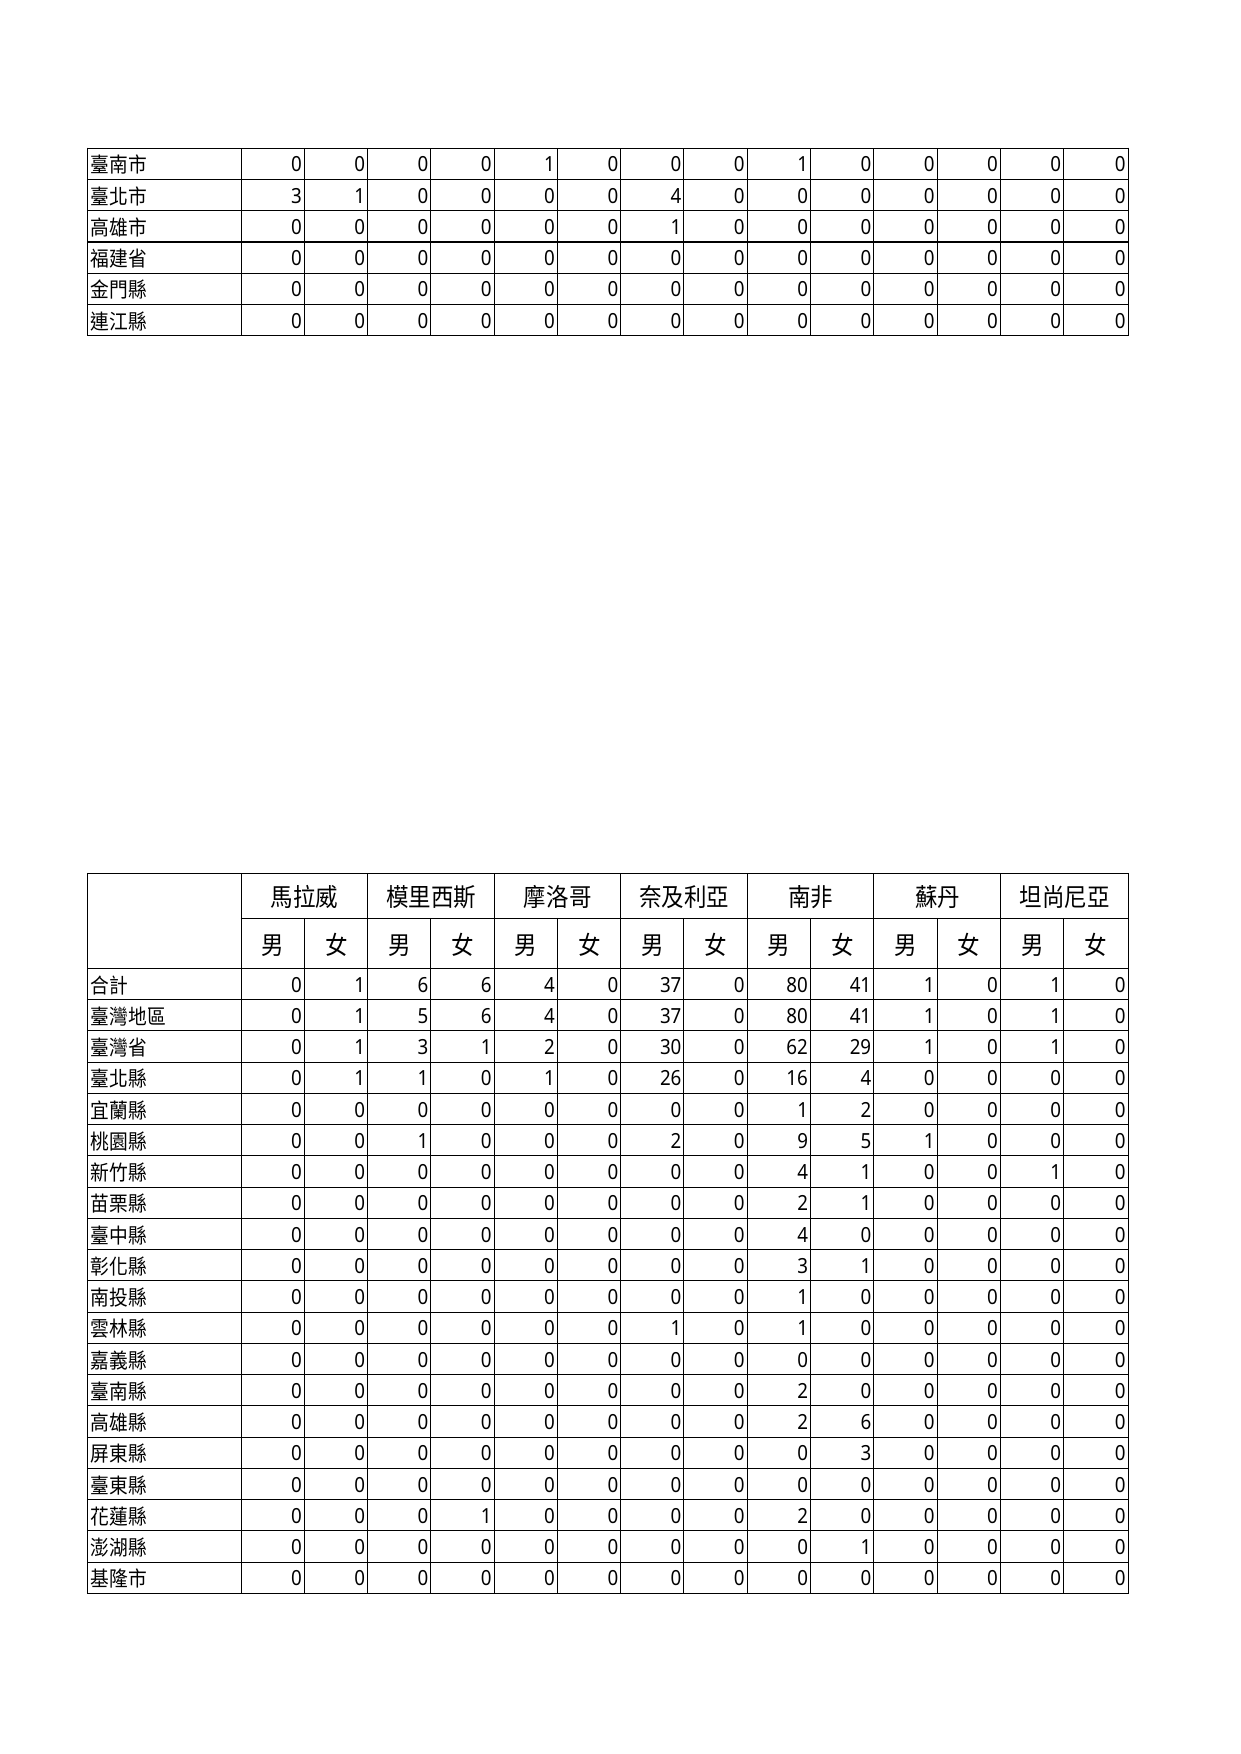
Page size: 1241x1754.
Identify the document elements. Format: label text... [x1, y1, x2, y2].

table_cell 0 [874, 1563, 937, 1593]
table_cell 0 [495, 1188, 557, 1218]
table_cell 0 [1064, 1063, 1128, 1093]
table_cell 0 [1001, 1313, 1063, 1343]
table_cell 0 [874, 1469, 937, 1499]
table_cell 彰化縣 [88, 1250, 241, 1280]
table_cell 0 [621, 1469, 683, 1499]
table_cell 0 [1064, 1094, 1128, 1124]
table_cell 0 [811, 1313, 873, 1343]
table_cell 0 [684, 274, 747, 304]
table_cell 0 [811, 1281, 873, 1312]
table_cell 宜蘭縣 [88, 1094, 241, 1124]
table_cell 0 [558, 1000, 620, 1030]
table_cell 0 [621, 149, 683, 179]
table_cell 南投縣 [88, 1281, 241, 1312]
table_header 坦尚尼亞 [1001, 874, 1128, 918]
table_cell 0 [1064, 1188, 1128, 1218]
table_cell 0 [558, 211, 620, 241]
table_cell 0 [621, 1500, 683, 1530]
table_cell 0 [938, 1563, 1000, 1593]
table_cell 0 [938, 1031, 1000, 1062]
table_cell 0 [431, 1094, 494, 1124]
table_cell 0 [558, 1125, 620, 1155]
table_cell 0 [305, 1438, 367, 1468]
table_cell 0 [242, 1469, 304, 1499]
table_cell 41 [811, 969, 873, 999]
table_cell 0 [368, 1313, 430, 1343]
table_cell 0 [1064, 1500, 1128, 1530]
table_cell 0 [621, 1375, 683, 1405]
table_cell 0 [684, 1094, 747, 1124]
table_cell 0 [1001, 1375, 1063, 1405]
table_cell 0 [748, 1469, 810, 1499]
table_cell 0 [558, 1250, 620, 1280]
table_cell 0 [242, 1250, 304, 1280]
table_cell 0 [368, 1219, 430, 1249]
table_cell 0 [495, 1531, 557, 1562]
table_cell 0 [368, 1344, 430, 1374]
table_cell 0 [431, 305, 494, 335]
table_cell 0 [1064, 1031, 1128, 1062]
table_cell 連江縣 [88, 305, 241, 335]
table_cell 澎湖縣 [88, 1531, 241, 1562]
table_cell 0 [495, 1094, 557, 1124]
table_cell 0 [684, 969, 747, 999]
table_cell 0 [1064, 1250, 1128, 1280]
table_cell 女 [558, 919, 620, 968]
table_cell 0 [938, 180, 1000, 210]
table_cell 0 [558, 1156, 620, 1187]
table_cell 0 [242, 1219, 304, 1249]
table_cell 0 [748, 1438, 810, 1468]
table_cell 2 [748, 1500, 810, 1530]
table_cell 37 [621, 1000, 683, 1030]
table_cell 0 [558, 1281, 620, 1312]
table_cell 0 [874, 1094, 937, 1124]
table_cell 0 [558, 1219, 620, 1249]
table_cell 女 [811, 919, 873, 968]
table_cell 0 [431, 1281, 494, 1312]
table_cell 0 [495, 1125, 557, 1155]
table_cell 0 [874, 305, 937, 335]
table_cell 0 [495, 1281, 557, 1312]
table_cell 1 [874, 1125, 937, 1155]
table_cell 0 [938, 1250, 1000, 1280]
table_cell 0 [495, 1250, 557, 1280]
table_cell 臺灣地區 [88, 1000, 241, 1030]
table_cell 0 [874, 1500, 937, 1530]
table_cell 臺灣省 [88, 1031, 241, 1062]
table_cell 0 [368, 1438, 430, 1468]
table_cell 0 [938, 305, 1000, 335]
table_cell 0 [1064, 1344, 1128, 1374]
table_cell 0 [431, 180, 494, 210]
table_cell 0 [938, 1094, 1000, 1124]
table_cell 0 [558, 149, 620, 179]
table_cell 1 [621, 1313, 683, 1343]
table_cell 0 [874, 1063, 937, 1093]
table_cell 0 [1001, 1063, 1063, 1093]
table_cell 0 [621, 1281, 683, 1312]
table_cell 0 [621, 1438, 683, 1468]
table_cell 0 [1064, 305, 1128, 335]
table_cell 2 [811, 1094, 873, 1124]
table_cell 4 [495, 969, 557, 999]
table_cell 0 [368, 1406, 430, 1437]
table_cell 0 [811, 274, 873, 304]
table_cell 0 [938, 1375, 1000, 1405]
table_cell 0 [1001, 1531, 1063, 1562]
table_cell 0 [242, 1188, 304, 1218]
table_cell 0 [684, 1500, 747, 1530]
table_cell 5 [368, 1000, 430, 1030]
table_cell 0 [558, 1531, 620, 1562]
table_cell 1 [811, 1250, 873, 1280]
table_cell 花蓮縣 [88, 1500, 241, 1530]
table_cell 1 [495, 1063, 557, 1093]
table_cell 0 [431, 211, 494, 241]
table_cell 男 [748, 919, 810, 968]
table_cell 0 [495, 1219, 557, 1249]
table_cell 26 [621, 1063, 683, 1093]
table_cell 6 [431, 1000, 494, 1030]
table_cell 女 [305, 919, 367, 968]
table_cell 0 [431, 1344, 494, 1374]
table_cell 0 [368, 1469, 430, 1499]
table_cell 0 [621, 1344, 683, 1374]
table_cell 0 [874, 149, 937, 179]
table_cell 0 [558, 1438, 620, 1468]
table_cell 0 [431, 1406, 494, 1437]
table_cell 0 [748, 274, 810, 304]
table_cell 0 [431, 1313, 494, 1343]
table_cell 合計 [88, 969, 241, 999]
table_cell 0 [748, 180, 810, 210]
table_cell 0 [558, 1344, 620, 1374]
table_cell 0 [684, 1125, 747, 1155]
table_cell 0 [368, 211, 430, 241]
table_cell 男 [368, 919, 430, 968]
table_cell 0 [874, 274, 937, 304]
table_cell 0 [684, 1563, 747, 1593]
table_cell 0 [305, 1094, 367, 1124]
table_cell 0 [495, 1438, 557, 1468]
table_cell 男 [621, 919, 683, 968]
table_cell 0 [431, 1188, 494, 1218]
table_cell 4 [621, 180, 683, 210]
table_cell 臺中縣 [88, 1219, 241, 1249]
table_cell 1 [431, 1031, 494, 1062]
table_cell 0 [811, 1500, 873, 1530]
table_cell 3 [811, 1438, 873, 1468]
table_cell 0 [938, 1219, 1000, 1249]
table_cell 0 [242, 1281, 304, 1312]
table_cell 62 [748, 1031, 810, 1062]
table_cell 0 [1001, 1563, 1063, 1593]
table_cell 0 [1001, 1406, 1063, 1437]
table_cell 0 [684, 1313, 747, 1343]
table_cell 0 [938, 1063, 1000, 1093]
table_cell 0 [1001, 1250, 1063, 1280]
table_cell 0 [1064, 274, 1128, 304]
table_cell 0 [495, 1313, 557, 1343]
table_cell 0 [305, 1188, 367, 1218]
table_cell 0 [938, 1500, 1000, 1530]
table_cell 0 [684, 1406, 747, 1437]
table_cell 0 [242, 305, 304, 335]
table_cell 0 [368, 1281, 430, 1312]
table_cell 0 [684, 1219, 747, 1249]
table_cell 0 [1001, 149, 1063, 179]
table_cell 0 [305, 1500, 367, 1530]
table_cell 1 [874, 1031, 937, 1062]
table_cell 0 [431, 274, 494, 304]
table_cell 0 [305, 1406, 367, 1437]
table_cell 0 [684, 1438, 747, 1468]
table_cell 0 [684, 149, 747, 179]
table_cell 男 [495, 919, 557, 968]
table_cell 0 [242, 1125, 304, 1155]
table_cell 金門縣 [88, 274, 241, 304]
table_cell 0 [368, 1094, 430, 1124]
table_cell 0 [242, 1531, 304, 1562]
table_cell 0 [368, 1500, 430, 1530]
table_cell 0 [558, 1500, 620, 1530]
table_header [88, 874, 241, 968]
table_cell 0 [305, 1156, 367, 1187]
table_cell 0 [242, 1344, 304, 1374]
table_cell 0 [305, 1281, 367, 1312]
table_cell 0 [305, 149, 367, 179]
table_cell 0 [1064, 1125, 1128, 1155]
table_cell 0 [811, 1563, 873, 1593]
table_cell 3 [368, 1031, 430, 1062]
table_cell 新竹縣 [88, 1156, 241, 1187]
table_cell 0 [431, 1531, 494, 1562]
table_cell 臺北縣 [88, 1063, 241, 1093]
table_cell 0 [811, 1375, 873, 1405]
table_cell 0 [558, 1469, 620, 1499]
table_cell 0 [811, 180, 873, 210]
table_cell 0 [242, 1406, 304, 1437]
table_cell 雲林縣 [88, 1313, 241, 1343]
table_cell 0 [811, 211, 873, 241]
table_cell 0 [242, 969, 304, 999]
table_cell 基隆市 [88, 1563, 241, 1593]
table_cell 1 [1001, 1000, 1063, 1030]
table_cell 1 [874, 1000, 937, 1030]
table_cell 0 [495, 1406, 557, 1437]
table_cell 1 [1001, 1156, 1063, 1187]
table_cell 0 [1001, 1500, 1063, 1530]
table_cell 0 [368, 149, 430, 179]
table_cell 37 [621, 969, 683, 999]
table_cell 0 [242, 274, 304, 304]
table_cell 1 [811, 1531, 873, 1562]
table_cell 0 [368, 1563, 430, 1593]
table_cell 0 [242, 1063, 304, 1093]
table_header 蘇丹 [874, 874, 1000, 918]
table_cell 41 [811, 1000, 873, 1030]
table_cell 0 [621, 1219, 683, 1249]
table_cell 0 [305, 1375, 367, 1405]
table_cell 0 [495, 180, 557, 210]
table_cell 0 [242, 243, 304, 273]
table_cell 臺南市 [88, 149, 241, 179]
table_cell 0 [242, 149, 304, 179]
table_header 馬拉威 [242, 874, 367, 918]
table_cell 0 [305, 1219, 367, 1249]
table_cell 0 [242, 1500, 304, 1530]
table_cell 2 [495, 1031, 557, 1062]
table_cell 0 [684, 180, 747, 210]
table_cell 0 [938, 243, 1000, 273]
table_cell 0 [874, 1188, 937, 1218]
table_cell 0 [305, 274, 367, 304]
table_cell 女 [938, 919, 1000, 968]
table_cell 0 [495, 1156, 557, 1187]
table_cell 2 [748, 1375, 810, 1405]
table_cell 0 [684, 1531, 747, 1562]
table_cell 0 [874, 1281, 937, 1312]
table_cell 0 [621, 243, 683, 273]
table_cell 0 [684, 1063, 747, 1093]
table_cell 0 [1001, 180, 1063, 210]
table_cell 0 [305, 1125, 367, 1155]
table_cell 0 [938, 1156, 1000, 1187]
table_cell 0 [748, 1563, 810, 1593]
table_cell 2 [748, 1406, 810, 1437]
table_cell 80 [748, 969, 810, 999]
table_cell 1 [1001, 969, 1063, 999]
table_cell 1 [1001, 1031, 1063, 1062]
table_cell 0 [368, 1156, 430, 1187]
table_cell 0 [1064, 1281, 1128, 1312]
table_cell 0 [684, 1469, 747, 1499]
table_cell 0 [558, 1375, 620, 1405]
table_header 奈及利亞 [621, 874, 747, 918]
table_cell 0 [938, 1344, 1000, 1374]
table_cell 29 [811, 1031, 873, 1062]
table_cell 1 [621, 211, 683, 241]
table_cell 0 [684, 305, 747, 335]
table_cell 嘉義縣 [88, 1344, 241, 1374]
table_cell 0 [1064, 1313, 1128, 1343]
table_cell 0 [242, 1313, 304, 1343]
table_cell 0 [1001, 243, 1063, 273]
table_cell 0 [621, 1188, 683, 1218]
table_cell 0 [368, 274, 430, 304]
table_cell 0 [305, 1563, 367, 1593]
table_cell 0 [938, 1313, 1000, 1343]
table_cell 0 [558, 1094, 620, 1124]
table_cell 0 [242, 1000, 304, 1030]
table_cell 男 [1001, 919, 1063, 968]
table_cell 0 [621, 1406, 683, 1437]
table_cell 桃園縣 [88, 1125, 241, 1155]
table_cell 0 [242, 1031, 304, 1062]
table_cell 0 [874, 1313, 937, 1343]
table_cell 0 [431, 1563, 494, 1593]
table_cell 0 [1001, 1469, 1063, 1499]
table_cell 0 [431, 1156, 494, 1187]
table_cell 0 [305, 305, 367, 335]
table_cell 0 [684, 1344, 747, 1374]
table_cell 1 [368, 1125, 430, 1155]
table_cell 0 [938, 1125, 1000, 1155]
table_cell 1 [431, 1500, 494, 1530]
table_cell 0 [1001, 1438, 1063, 1468]
table_cell 0 [1064, 969, 1128, 999]
table_cell 0 [874, 243, 937, 273]
table_cell 2 [748, 1188, 810, 1218]
table_cell 80 [748, 1000, 810, 1030]
table_cell 0 [242, 1156, 304, 1187]
table_cell 0 [242, 1094, 304, 1124]
table_cell 0 [938, 1531, 1000, 1562]
table_cell 6 [811, 1406, 873, 1437]
table_cell 0 [811, 1469, 873, 1499]
table_cell 0 [874, 1344, 937, 1374]
table_cell 0 [1064, 1406, 1128, 1437]
table_cell 30 [621, 1031, 683, 1062]
table_cell 0 [431, 1063, 494, 1093]
table_cell 0 [1064, 1375, 1128, 1405]
table_cell 0 [495, 211, 557, 241]
table_cell 0 [1001, 211, 1063, 241]
table_cell 1 [368, 1063, 430, 1093]
table_cell 0 [811, 305, 873, 335]
table_cell 高雄縣 [88, 1406, 241, 1437]
table_cell 0 [1064, 1469, 1128, 1499]
table_cell 0 [684, 1188, 747, 1218]
table_cell 0 [431, 1375, 494, 1405]
table_cell 0 [558, 1031, 620, 1062]
table_cell 0 [874, 1531, 937, 1562]
table_cell 0 [558, 1188, 620, 1218]
table_cell 0 [811, 243, 873, 273]
table_cell 0 [558, 243, 620, 273]
table_cell 0 [495, 1375, 557, 1405]
table_cell 0 [368, 1531, 430, 1562]
table_cell 0 [874, 180, 937, 210]
table_cell 0 [684, 211, 747, 241]
table_cell 0 [558, 1313, 620, 1343]
table_cell 0 [242, 211, 304, 241]
table_cell 0 [684, 1281, 747, 1312]
table_cell 0 [938, 274, 1000, 304]
table_cell 0 [1064, 1000, 1128, 1030]
table_cell 0 [938, 969, 1000, 999]
table_cell 0 [1064, 1563, 1128, 1593]
table_cell 0 [684, 243, 747, 273]
table_cell 0 [684, 1375, 747, 1405]
table_cell 6 [431, 969, 494, 999]
table_cell 臺東縣 [88, 1469, 241, 1499]
table_cell 0 [1064, 243, 1128, 273]
table_cell 0 [368, 305, 430, 335]
table_cell 0 [495, 1469, 557, 1499]
table_cell 0 [495, 305, 557, 335]
table_cell 0 [305, 1531, 367, 1562]
table_cell 0 [748, 305, 810, 335]
table_cell 1 [811, 1156, 873, 1187]
table_cell 0 [368, 1375, 430, 1405]
table_cell 1 [748, 1313, 810, 1343]
table_cell 0 [684, 1156, 747, 1187]
table_cell 0 [305, 211, 367, 241]
table_cell 0 [1001, 1188, 1063, 1218]
table_cell 0 [621, 1250, 683, 1280]
table_cell 0 [431, 149, 494, 179]
table_header 南非 [748, 874, 873, 918]
table_cell 0 [1001, 1094, 1063, 1124]
table_cell 0 [874, 1406, 937, 1437]
table_cell 0 [938, 211, 1000, 241]
table_cell 臺南縣 [88, 1375, 241, 1405]
table_cell 1 [874, 969, 937, 999]
table_cell 0 [1001, 305, 1063, 335]
table_cell 0 [938, 1406, 1000, 1437]
table_cell 0 [495, 1563, 557, 1593]
table_cell 0 [1001, 1344, 1063, 1374]
table_cell 0 [1064, 1438, 1128, 1468]
table_cell 0 [431, 1438, 494, 1468]
table_cell 苗栗縣 [88, 1188, 241, 1218]
table_cell 0 [811, 149, 873, 179]
table_cell 0 [811, 1219, 873, 1249]
table_cell 16 [748, 1063, 810, 1093]
table_cell 0 [938, 1281, 1000, 1312]
table_cell 0 [874, 1219, 937, 1249]
table_cell 0 [495, 274, 557, 304]
table_cell 3 [242, 180, 304, 210]
table_cell 0 [1001, 274, 1063, 304]
table_cell 0 [305, 1250, 367, 1280]
table_cell 1 [748, 1281, 810, 1312]
table_cell 0 [684, 1250, 747, 1280]
table_cell 1 [811, 1188, 873, 1218]
table_cell 0 [1064, 1156, 1128, 1187]
table_cell 0 [748, 1531, 810, 1562]
table_cell 0 [621, 1563, 683, 1593]
table_header 模里西斯 [368, 874, 494, 918]
table_cell 0 [368, 1250, 430, 1280]
table_cell 女 [1064, 919, 1128, 968]
table_cell 0 [874, 1156, 937, 1187]
table_cell 0 [938, 1438, 1000, 1468]
table_cell 0 [1064, 211, 1128, 241]
table_cell 0 [305, 1313, 367, 1343]
table_cell 男 [874, 919, 937, 968]
table_cell 0 [684, 1031, 747, 1062]
table_cell 0 [305, 243, 367, 273]
table_cell 男 [242, 919, 304, 968]
table_cell 0 [558, 274, 620, 304]
table_cell 0 [558, 180, 620, 210]
table_cell 0 [874, 1375, 937, 1405]
table_cell 1 [305, 1000, 367, 1030]
table_cell 女 [684, 919, 747, 968]
table_cell 3 [748, 1250, 810, 1280]
table_cell 2 [621, 1125, 683, 1155]
table_cell 0 [242, 1375, 304, 1405]
table_cell 9 [748, 1125, 810, 1155]
table_cell 0 [621, 274, 683, 304]
table_cell 0 [621, 1531, 683, 1562]
table_cell 4 [495, 1000, 557, 1030]
table_cell 0 [368, 180, 430, 210]
table_cell 0 [558, 1063, 620, 1093]
table_cell 0 [938, 149, 1000, 179]
table_cell 0 [1064, 149, 1128, 179]
table_cell 1 [748, 1094, 810, 1124]
table_cell 0 [431, 1469, 494, 1499]
table_cell 0 [431, 1219, 494, 1249]
table_cell 1 [495, 149, 557, 179]
table_cell 女 [431, 919, 494, 968]
table_cell 臺北市 [88, 180, 241, 210]
table_cell 0 [1064, 1531, 1128, 1562]
table_cell 4 [748, 1219, 810, 1249]
table_cell 0 [1064, 180, 1128, 210]
table_cell 0 [748, 1344, 810, 1374]
table_cell 0 [684, 1000, 747, 1030]
table_cell 0 [938, 1469, 1000, 1499]
table_cell 0 [874, 211, 937, 241]
table_cell 0 [558, 305, 620, 335]
table_cell 高雄市 [88, 211, 241, 241]
table_cell 0 [431, 1250, 494, 1280]
table_cell 0 [558, 1563, 620, 1593]
table_cell 0 [431, 1125, 494, 1155]
table_cell 0 [748, 211, 810, 241]
table_cell 0 [621, 1156, 683, 1187]
table_cell 0 [368, 243, 430, 273]
table_cell 0 [305, 1469, 367, 1499]
table_cell 4 [811, 1063, 873, 1093]
table_cell 0 [621, 1094, 683, 1124]
table_cell 4 [748, 1156, 810, 1187]
table_header 摩洛哥 [495, 874, 620, 918]
table_cell 1 [305, 1063, 367, 1093]
table_cell 0 [1064, 1219, 1128, 1249]
table_cell 屏東縣 [88, 1438, 241, 1468]
table_cell 1 [305, 969, 367, 999]
table_cell 0 [495, 243, 557, 273]
table_cell 0 [874, 1438, 937, 1468]
table_cell 1 [305, 1031, 367, 1062]
table_cell 0 [1001, 1125, 1063, 1155]
table_cell 0 [558, 1406, 620, 1437]
table_cell 0 [242, 1438, 304, 1468]
table_cell 福建省 [88, 243, 241, 273]
table_cell 6 [368, 969, 430, 999]
table_cell 5 [811, 1125, 873, 1155]
table_cell 1 [748, 149, 810, 179]
table_cell 0 [811, 1344, 873, 1374]
table_cell 0 [938, 1000, 1000, 1030]
table_cell 0 [1001, 1281, 1063, 1312]
table_cell 0 [368, 1188, 430, 1218]
table_cell 0 [558, 969, 620, 999]
table_cell 0 [621, 305, 683, 335]
table_cell 1 [305, 180, 367, 210]
table_cell 0 [938, 1188, 1000, 1218]
table_cell 0 [242, 1563, 304, 1593]
table_cell 0 [495, 1344, 557, 1374]
table_cell 0 [305, 1344, 367, 1374]
table_cell 0 [1001, 1219, 1063, 1249]
table_cell 0 [748, 243, 810, 273]
table_cell 0 [431, 243, 494, 273]
table_cell 0 [495, 1500, 557, 1530]
table_cell 0 [874, 1250, 937, 1280]
